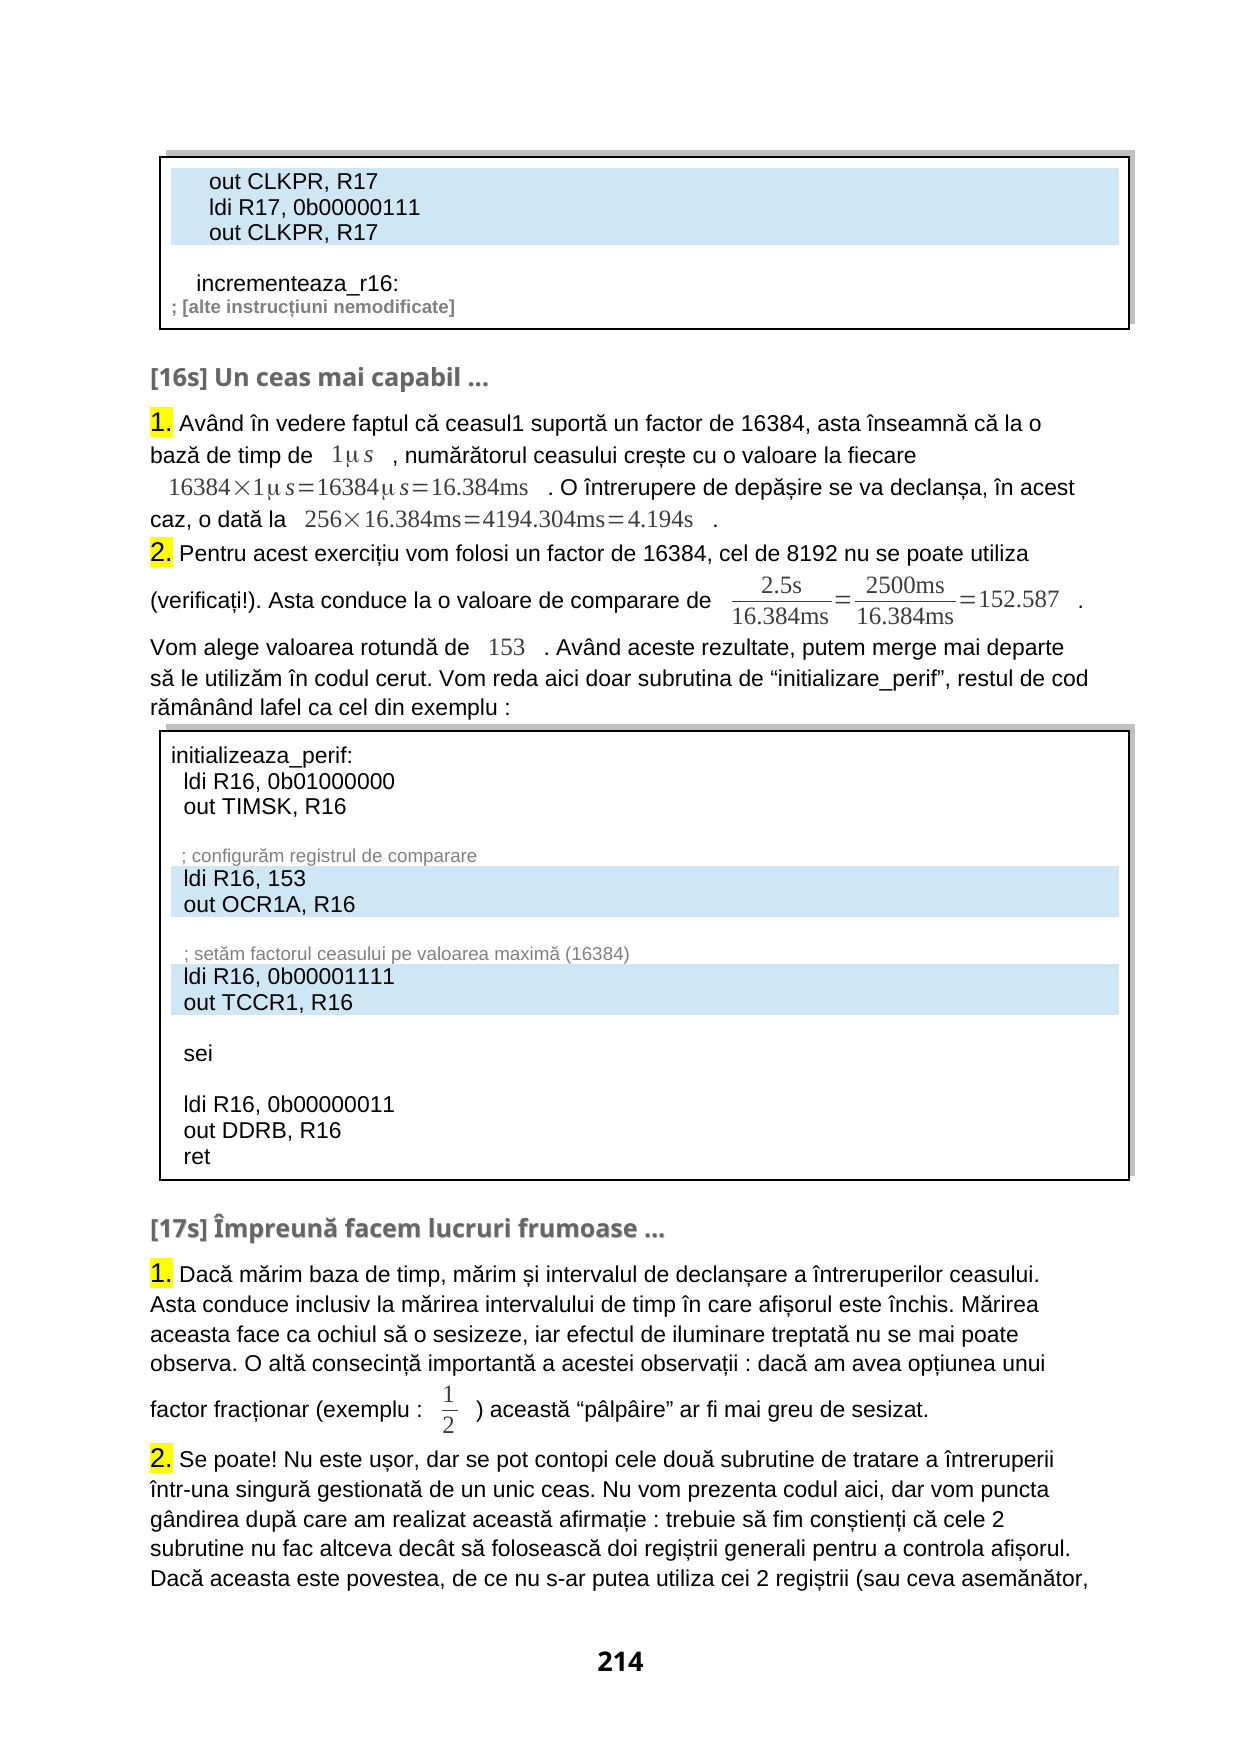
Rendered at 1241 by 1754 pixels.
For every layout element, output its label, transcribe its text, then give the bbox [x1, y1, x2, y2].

subtitle [17s] Împreună facem lucruri frumoase ... [150, 1211, 1091, 1245]
subtitle 1. Având în vedere faptul că ceasul1 suportă un factor de 16384, asta înseamnă că la o bază de timp de, numărătorul ceasului crește cu o valoare la fiecare. O întrerupere de depășire se va declanșa, în acest caz, o dată la. [150, 407, 1091, 533]
table_header initializeaza_perif: ldi R16, 0b01000000 out TIMSK, R16 ; configurăm registrul de comparare ldi R16, 153 out OCR1A, R16 ; setăm factorul ceasului pe valoarea maximă (16384) ldi R16, 0b00001111 out TCCR1, R16 sei ldi R16, 0b00000011 out DDRB, R16 ret [161, 732, 1128, 1179]
subtitle 2. Se poate! Nu este ușor, dar se pot contopi cele două subrutine de tratare a întreruperii într-una singură gestionată de un unic ceas. Nu vom prezenta codul aici, dar vom puncta gândirea după care am realizat această afirmație : trebuie să fim conștienți că cele 2 subrutine nu fac altceva decât să folosească doi regiștrii generali pentru a controla afișorul. Dacă aceasta este povestea, de ce nu s-ar putea utiliza cei 2 regiștrii (sau ceva asemănător, [150, 1443, 1091, 1591]
subtitle [16s] Un ceas mai capabil ... [150, 359, 1091, 393]
subtitle 2. Pentru acest exercițiu vom folosi un factor de 16384, cel de 8192 nu se poate utiliza (verificați!). Asta conduce la o valoare de comparare de. Vom alege valoarea rotundă de. Având aceste rezultate, putem merge mai departe să le utilizăm în codul cerut. Vom reda aici doar subrutina de “initializare_perif”, restul de cod rămânând lafel ca cel din exemplu : [150, 537, 1091, 720]
table_header out CLKPR, R17 ldi R17, 0b00000111 out CLKPR, R17 incrementeaza_r16: ; [alte instrucțiuni nemodificate] [161, 158, 1128, 328]
subtitle 1. Dacă mărim baza de timp, mărim și intervalul de declanșare a întreruperilor ceasului. Asta conduce inclusiv la mărirea intervalului de timp în care afișorul este închis. Mărirea aceasta face ca ochiul să o sesizeze, iar efectul de iluminare treptată nu se mai poate observa. O altă consecință importantă a acestei observații : dacă am avea opțiunea unui factor fracționar (exemplu :) această “pâlpâire” ar fi mai greu de sesizat. [150, 1258, 1091, 1439]
